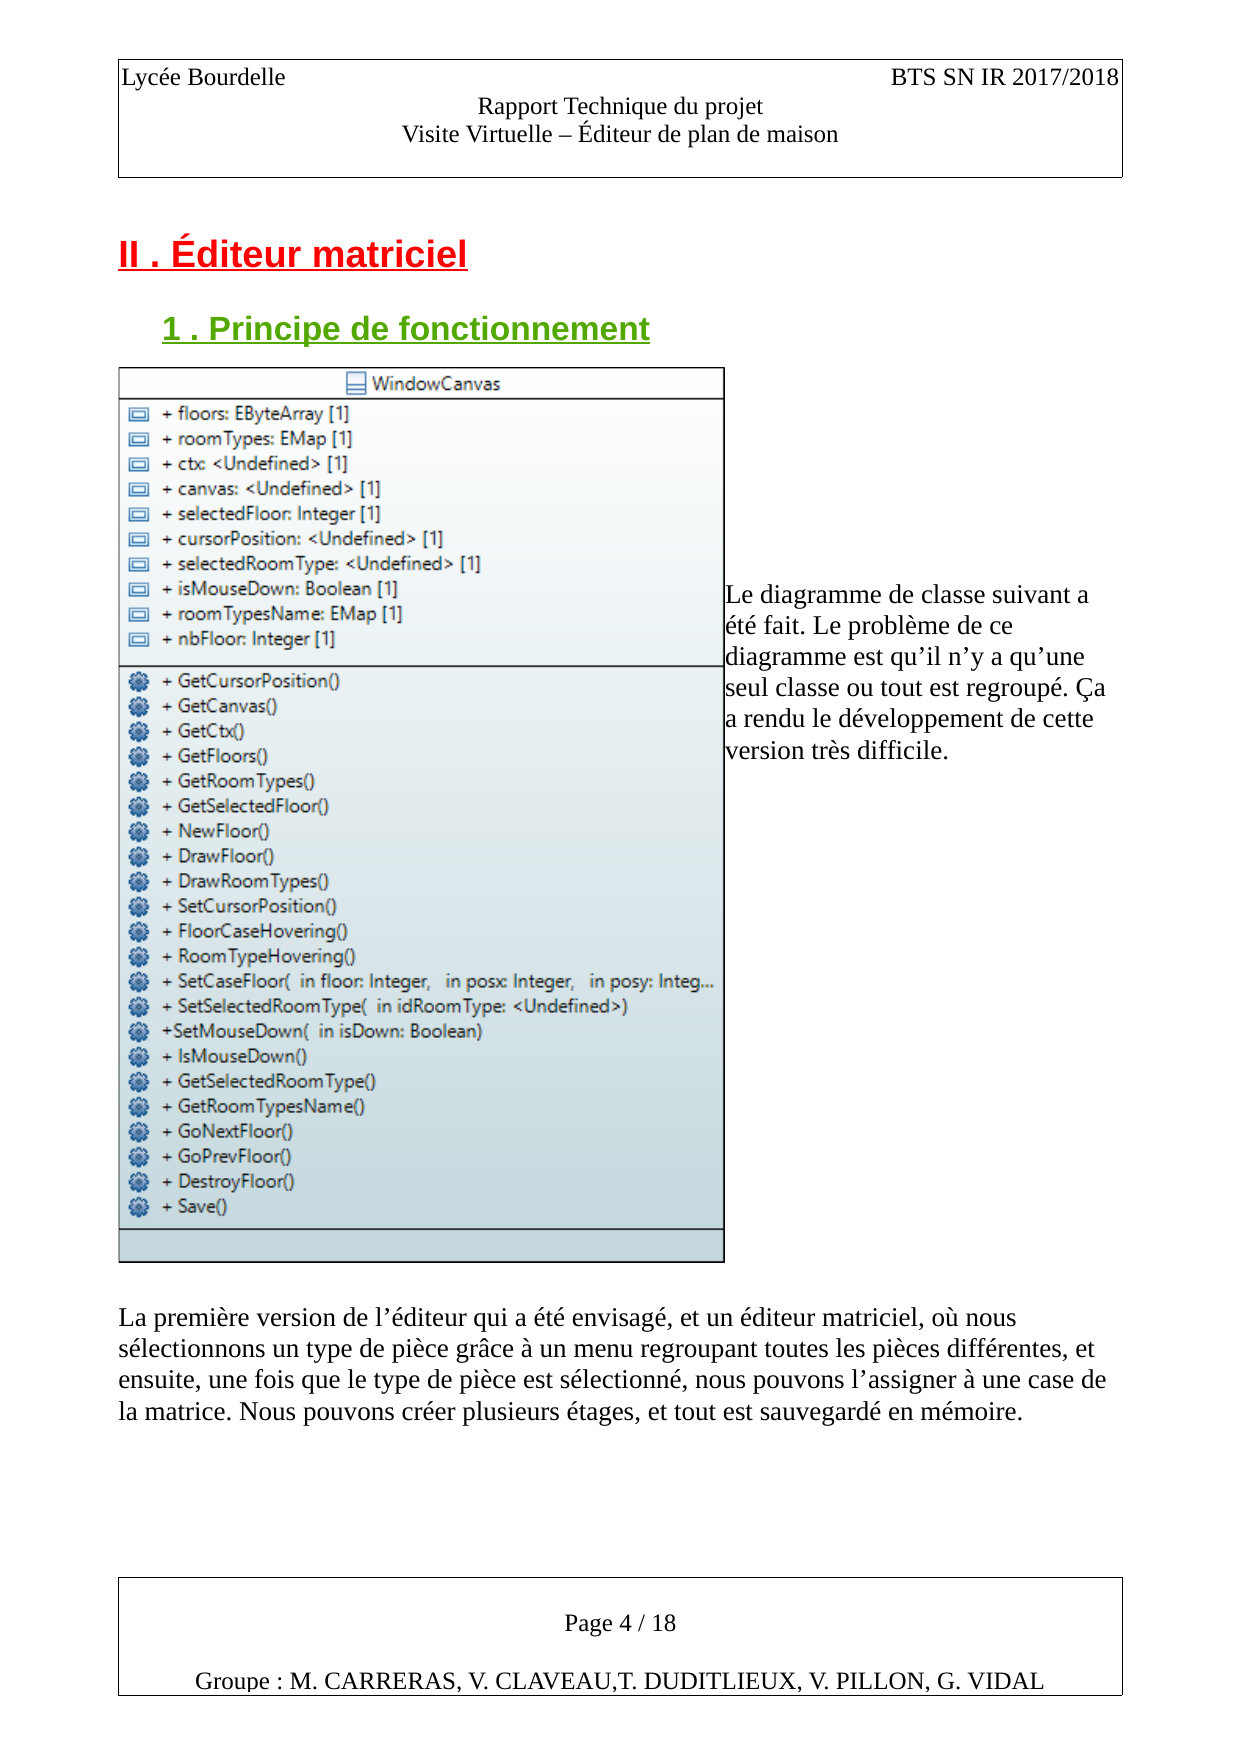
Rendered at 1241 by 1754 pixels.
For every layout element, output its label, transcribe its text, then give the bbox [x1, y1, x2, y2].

text La première version de l’éditeur qui a été envisagé, et un éditeur matriciel, où nous sélectionnons un type de pièce grâce à un menu regroupant toutes les pièces différentes, et ensuite, une fois que le type de pièce est sélectionné, nous pouvons l’assigner à une case de la matrice. Nous pouvons créer plusieurs étages, et tout est sauvegardé en mémoire. [118, 1301, 1122, 1426]
text Le diagramme de classe suivant a été fait. Le problème de ce diagramme est qu’il n’y a qu’une seul classe ou tout est regroupé. Ça a rendu le développement de cette version très difficile. [725, 578, 1122, 765]
subtitle II . Éditeur matriciel [118, 232, 1122, 275]
picture [118, 367, 725, 1263]
subtitle 1 . Principe de fonctionnement [162, 309, 1122, 347]
